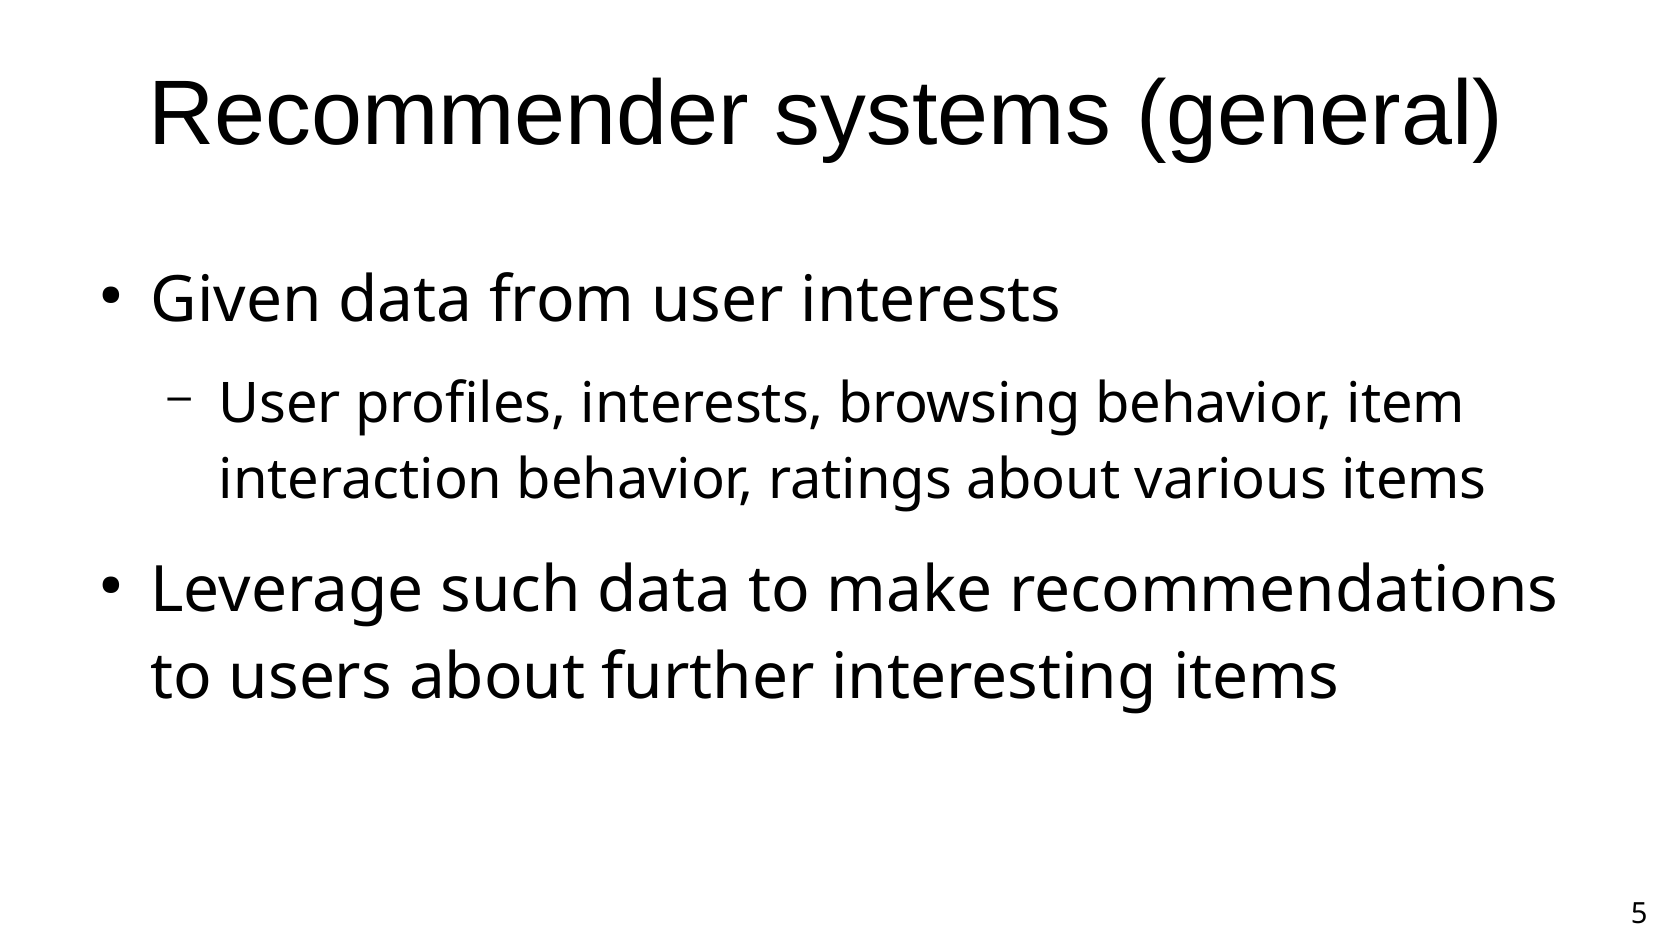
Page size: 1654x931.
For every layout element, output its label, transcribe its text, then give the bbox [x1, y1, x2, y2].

title Recommender systems (general) [82, 1, 1571, 226]
list Given data from user interests User profiles, interests, browsing behavior, item interaction behavior, ratings about various items Leverage such data to make recommendations to users about further interesting items [82, 253, 1571, 793]
